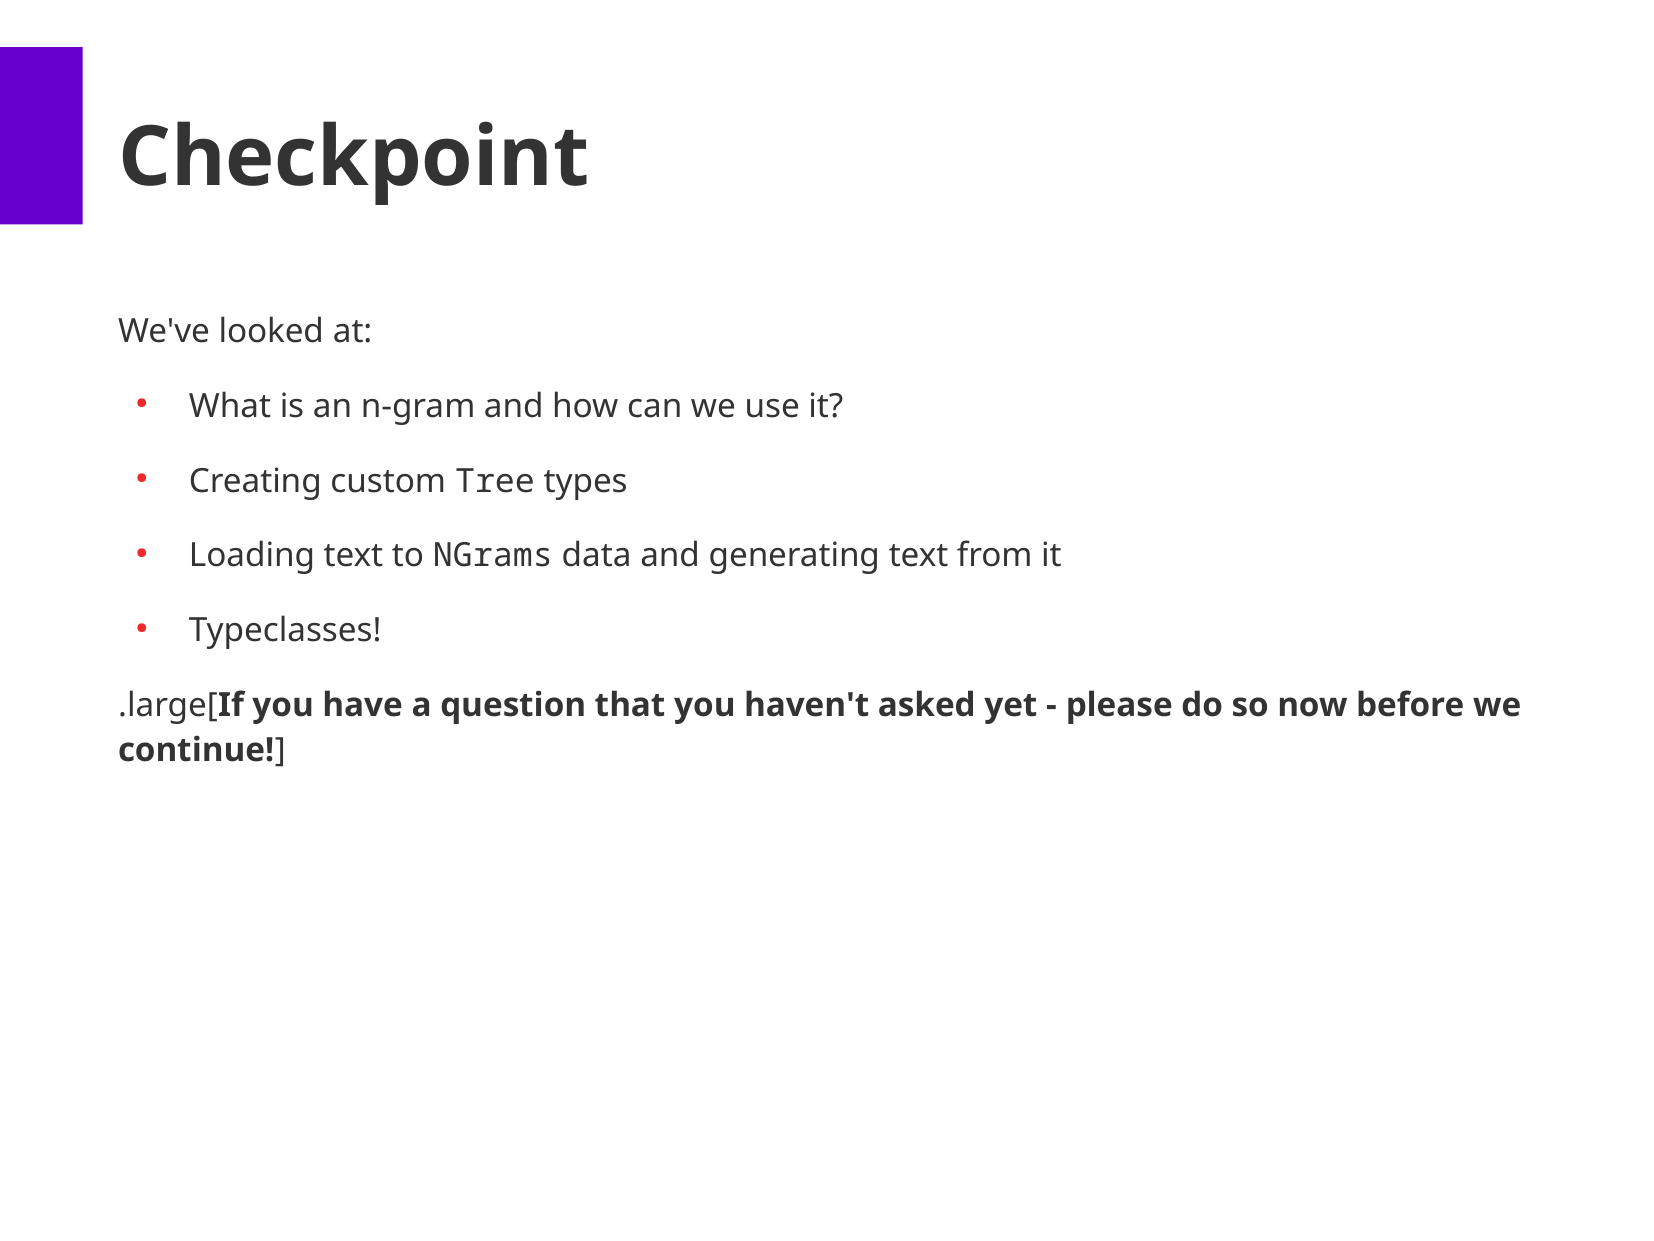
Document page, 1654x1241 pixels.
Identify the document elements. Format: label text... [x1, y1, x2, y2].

list We've looked at: What is an n-gram and how can we use it? Creating custom Tree types Loading text to NGrams data and generating text from it Typeclasses! .large[If you have a question that you haven't asked yet - please do so now before we continue!] [118, 307, 1536, 1074]
title Checkpoint [118, 49, 1571, 257]
